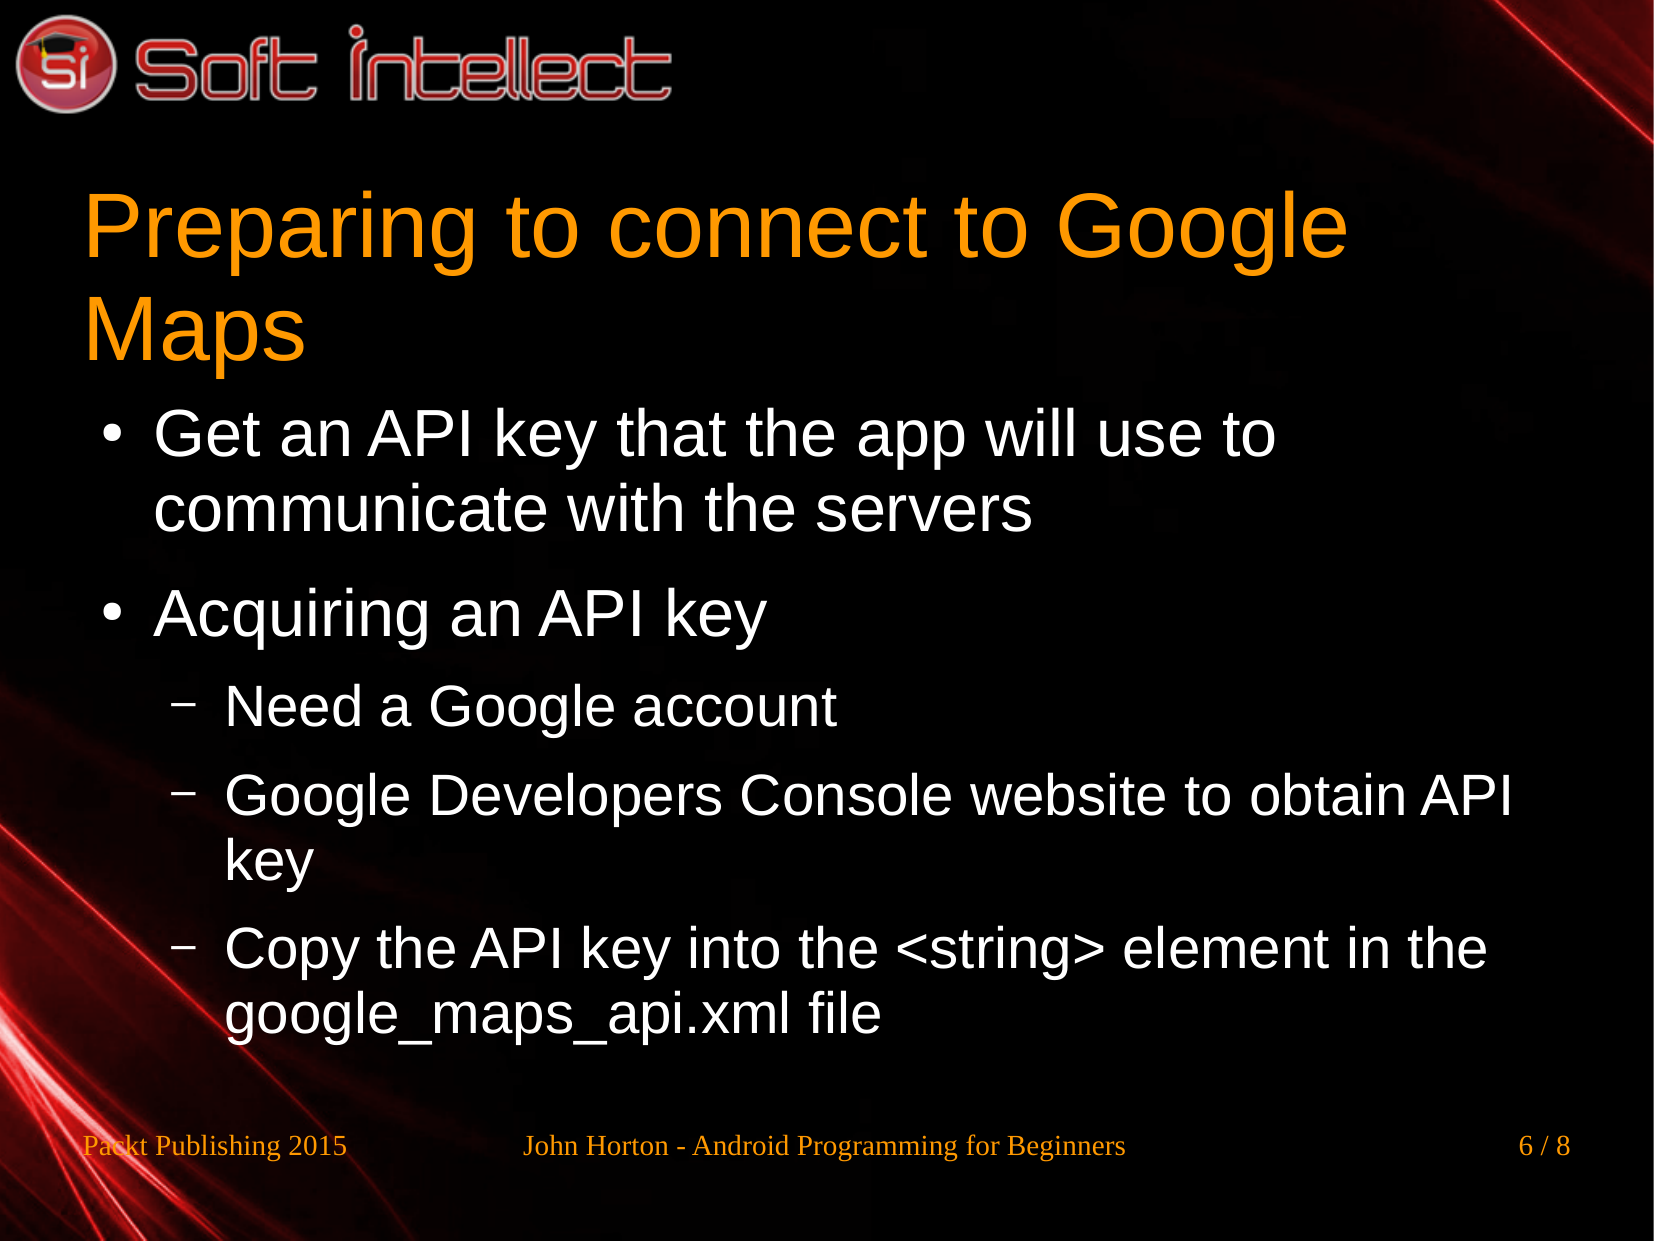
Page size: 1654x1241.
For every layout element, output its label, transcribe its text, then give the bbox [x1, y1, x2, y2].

title Preparing to connect to Google Maps [82, 173, 1571, 381]
picture [0, 0, 1654, 1241]
list Get an API key that the app will use to communicate with the servers Acquiring an API key Need a Google account Google Developers Console website to obtain API key Copy the API key into the <string> element in the google_maps_api.xml file [82, 396, 1571, 1116]
